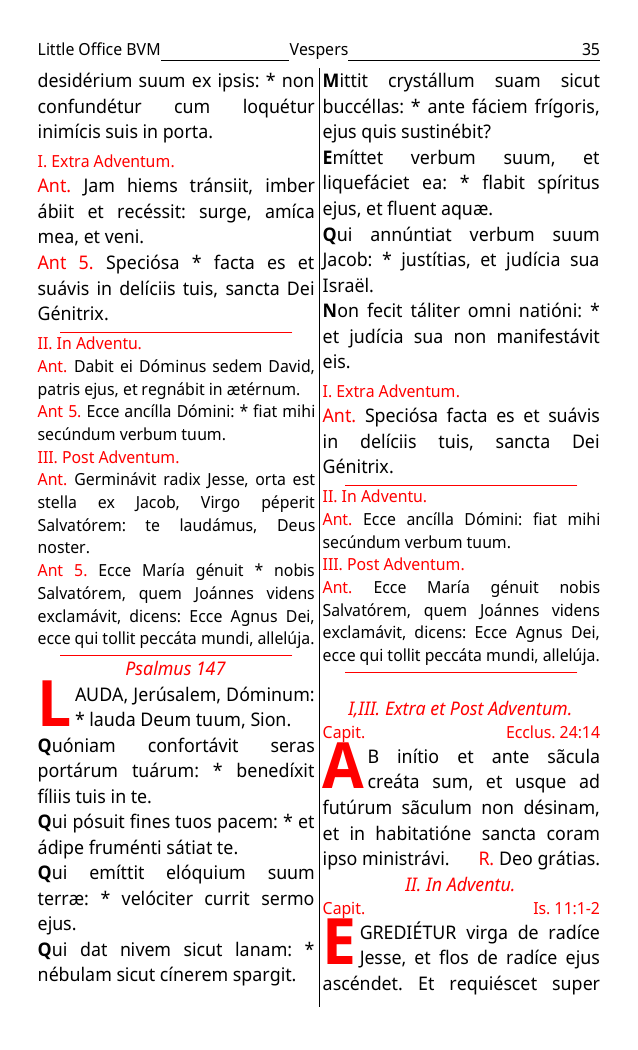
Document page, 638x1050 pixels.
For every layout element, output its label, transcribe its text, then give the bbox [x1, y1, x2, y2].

text Ant. Speciósa facta es et suávis in delíciis tuis, sancta Dei Génitrix. [322, 402, 600, 479]
text Ant. Ecce ancílla Dómini: fiat mi­hi secúndum verbum tu­um. [322, 508, 600, 553]
text Ant. Jam hiems tránsiit, imber ábiit et recéssit: surge, amíca mea, et veni. [37, 173, 315, 249]
text Capit. Is. 11:1-2 [322, 896, 600, 919]
text Emíttet verbum suum, et liquefáciet ea: * flabit spíritus ejus, et fluent aquæ. [322, 144, 600, 221]
text I. Extra Adventum. [322, 380, 600, 402]
text Ant. Ecce María génuit nobis Salvatórem, quem Joánnes videns exclamávit, dicens: Ecce Agnus Dei, ecce qui tollit peccáta mundi, allelúja. [322, 576, 600, 667]
text Ant. Dabit ei Dóminus sedem David, patris ejus, et regnábit in ætérnum. [37, 354, 315, 400]
text Ant 5. Ecce María génuit * nobis Salvatórem, quem Joánnes videns exclamávit, dicens: Ecce Agnus Dei, ecce qui tollit peccáta mundi, allelúja. [37, 559, 315, 650]
text Qui pósuit fines tuos pacem: * et ádipe fruménti sátiat te. [37, 809, 315, 860]
text AB inítio et ante sãcula creáta sum, et usque ad futúrum sãculum non désinam, et in habitatióne sancta coram ipso ministrávi. R. Deo grátias. [322, 743, 600, 871]
text Capit. Ecclus. 24:14 [322, 721, 600, 743]
text II. In Adventu. [322, 485, 600, 508]
text I. Extra Adventum. [37, 150, 315, 173]
text II. In Adventu. [322, 871, 600, 896]
text Ant 5. Speciósa * facta es et suávis in delíciis tuis, sancta Dei Génitrix. [37, 249, 315, 326]
text III. Post Adventum. [37, 445, 315, 468]
text III. Post Adventum. [322, 553, 600, 576]
text EGREDIÉTUR virga de radíce Jesse, et flos de radíce ejus ascéndet. Et requiéscet super [322, 919, 600, 996]
text Ant 5. Ecce ancílla Dómini: * fiat mi­hi secúndum verbum tu­um. [37, 400, 315, 445]
text Qui emíttit elóquium suum terræ: * velóciter currit sermo ejus. [37, 860, 315, 936]
text Qui dat nivem sicut lanam: * nébulam sicut cínerem spargit. [37, 936, 315, 987]
text Qui annúntiat verbum suum Jacob: * justítias, et judícia sua Israël. [322, 221, 600, 297]
text LAUDA, Jerúsalem, Dóminum: * lauda Deum tu­um, Sion. Quóniam confortávit seras portárum tuárum: * benedíxit fíliis tuis in te. [37, 681, 315, 809]
text Mittit crystállum suam sicut buccéllas: * ante fáciem frígoris, ejus quis sustinébit? [322, 68, 600, 144]
text I,III. Extra et Post Adventum. [322, 695, 600, 721]
text desidérium suum ex ipsis: * non confundétur cum loquétur inimícis suis in porta. [37, 68, 315, 144]
text II. In Adventu. [37, 332, 315, 354]
text Ant. Germinávit radix Jesse, orta est stella ex Jacob, Virgo péperit Salvatórem: te laudámus, De­us noster. [37, 468, 315, 559]
text Non fecit táliter omni natióni: * et judícia sua non manifestávit eis. [322, 297, 600, 374]
text Psalmus 147 [37, 656, 315, 681]
